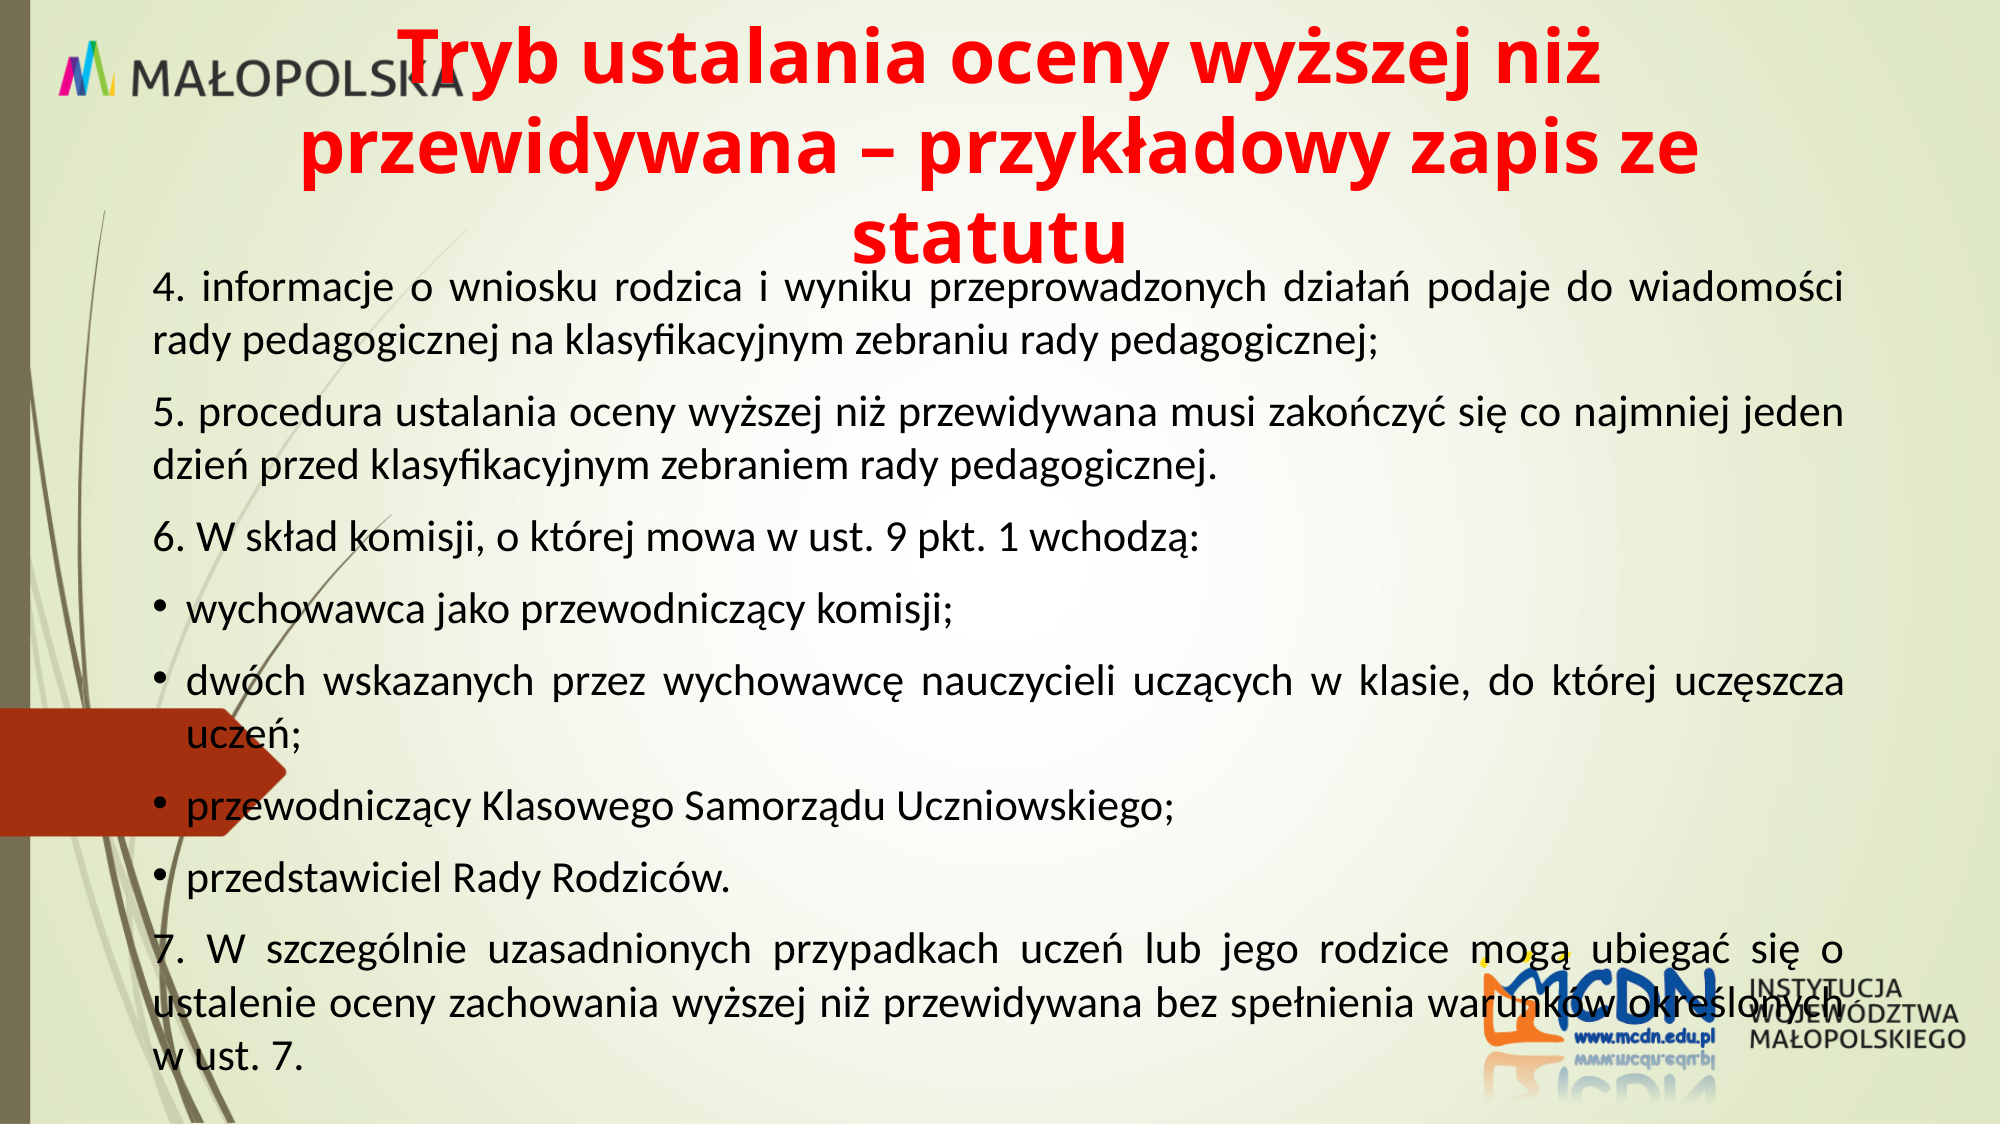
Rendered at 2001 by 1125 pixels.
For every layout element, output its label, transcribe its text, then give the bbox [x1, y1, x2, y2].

title Tryb ustalania oceny wyższej niż przewidywana – przykładowy zapis ze statutu [137, 59, 1863, 227]
picture [0, 0, 2001, 1125]
list 4. informacje o wniosku rodzica i wyniku przeprowadzonych działań podaje do wiadomości rady pedagogicznej na klasyfikacyjnym zebraniu rady pedagogicznej; 5. procedura ustalania oceny wyższej niż przewidywana musi zakończyć się co najmniej jeden dzień przed klasyfikacyjnym zebraniem rady pedagogicznej. 6. W skład komisji, o której mowa w ust. 9 pkt. 1 wchodzą: wychowawca jako przewodniczący komisji; dwóch wskazanych przez wychowawcę nauczycieli uczących w klasie, do której uczęszcza uczeń; przewodniczący Klasowego Samorządu Uczniowskiego; przedstawiciel Rady Rodziców. 7. W szczególnie uzasadnionych przypadkach uczeń lub jego rodzice mogą ubiegać się o ustalenie oceny zachowania wyższej niż przewidywana bez spełnienia warunków określonych w ust. 7. [137, 248, 1863, 1092]
